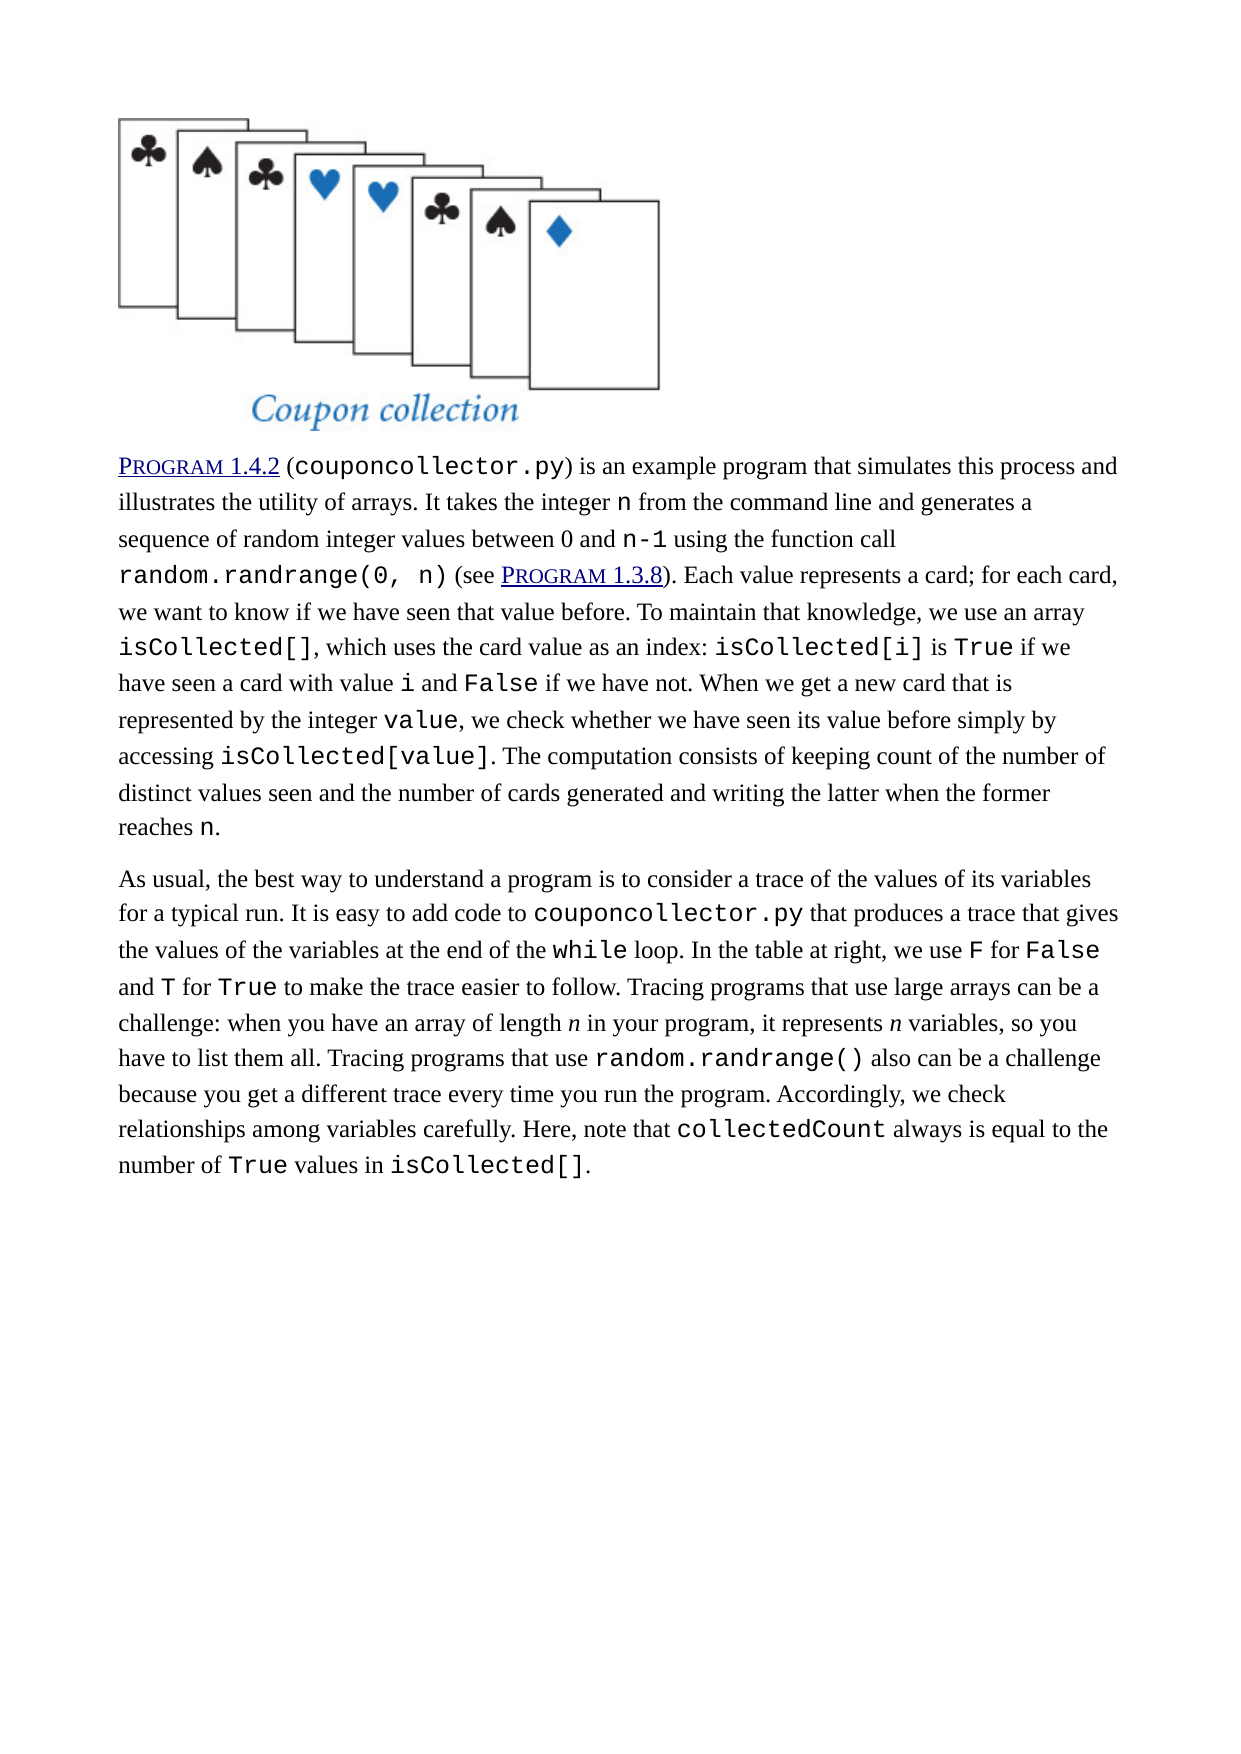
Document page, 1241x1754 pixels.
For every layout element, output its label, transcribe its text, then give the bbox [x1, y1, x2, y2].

text PROGRAM 1.4.2 (couponcollector.py) is an example program that simulates this process and illustrates the utility of arrays. It takes the integer n from the command line and generates a sequence of random integer values between 0 and n-1 using the function call random.randrange(0, n) (see PROGRAM 1.3.8). Each value represents a card; for each card, we want to know if we have seen that value before. To maintain that knowledge, we use an array isCollected[], which uses the card value as an index: isCollected[i] is True if we have seen a card with value i and False if we have not. When we get a new card that is represented by the integer value, we check whether we have seen its value before simply by accessing isCollected[value]. The computation consists of keeping count of the number of distinct values seen and the number of cards generated and writing the latter when the former reaches n. [118, 451, 1122, 843]
picture [118, 118, 661, 431]
text As usual, the best way to understand a program is to consider a trace of the values of its variables for a typical run. It is easy to add code to couponcollector.py that produces a trace that gives the values of the variables at the end of the while loop. In the table at right, we use F for False and T for True to make the trace easier to follow. Tracing programs that use large arrays can be a challenge: when you have an array of length n in your program, it represents n variables, so you have to list them all. Tracing programs that use random.randrange() also can be a challenge because you get a different trace every time you run the program. Accordingly, we check relationships among variables carefully. Here, note that collectedCount always is equal to the number of True values in isCollected[]. [118, 864, 1122, 1181]
